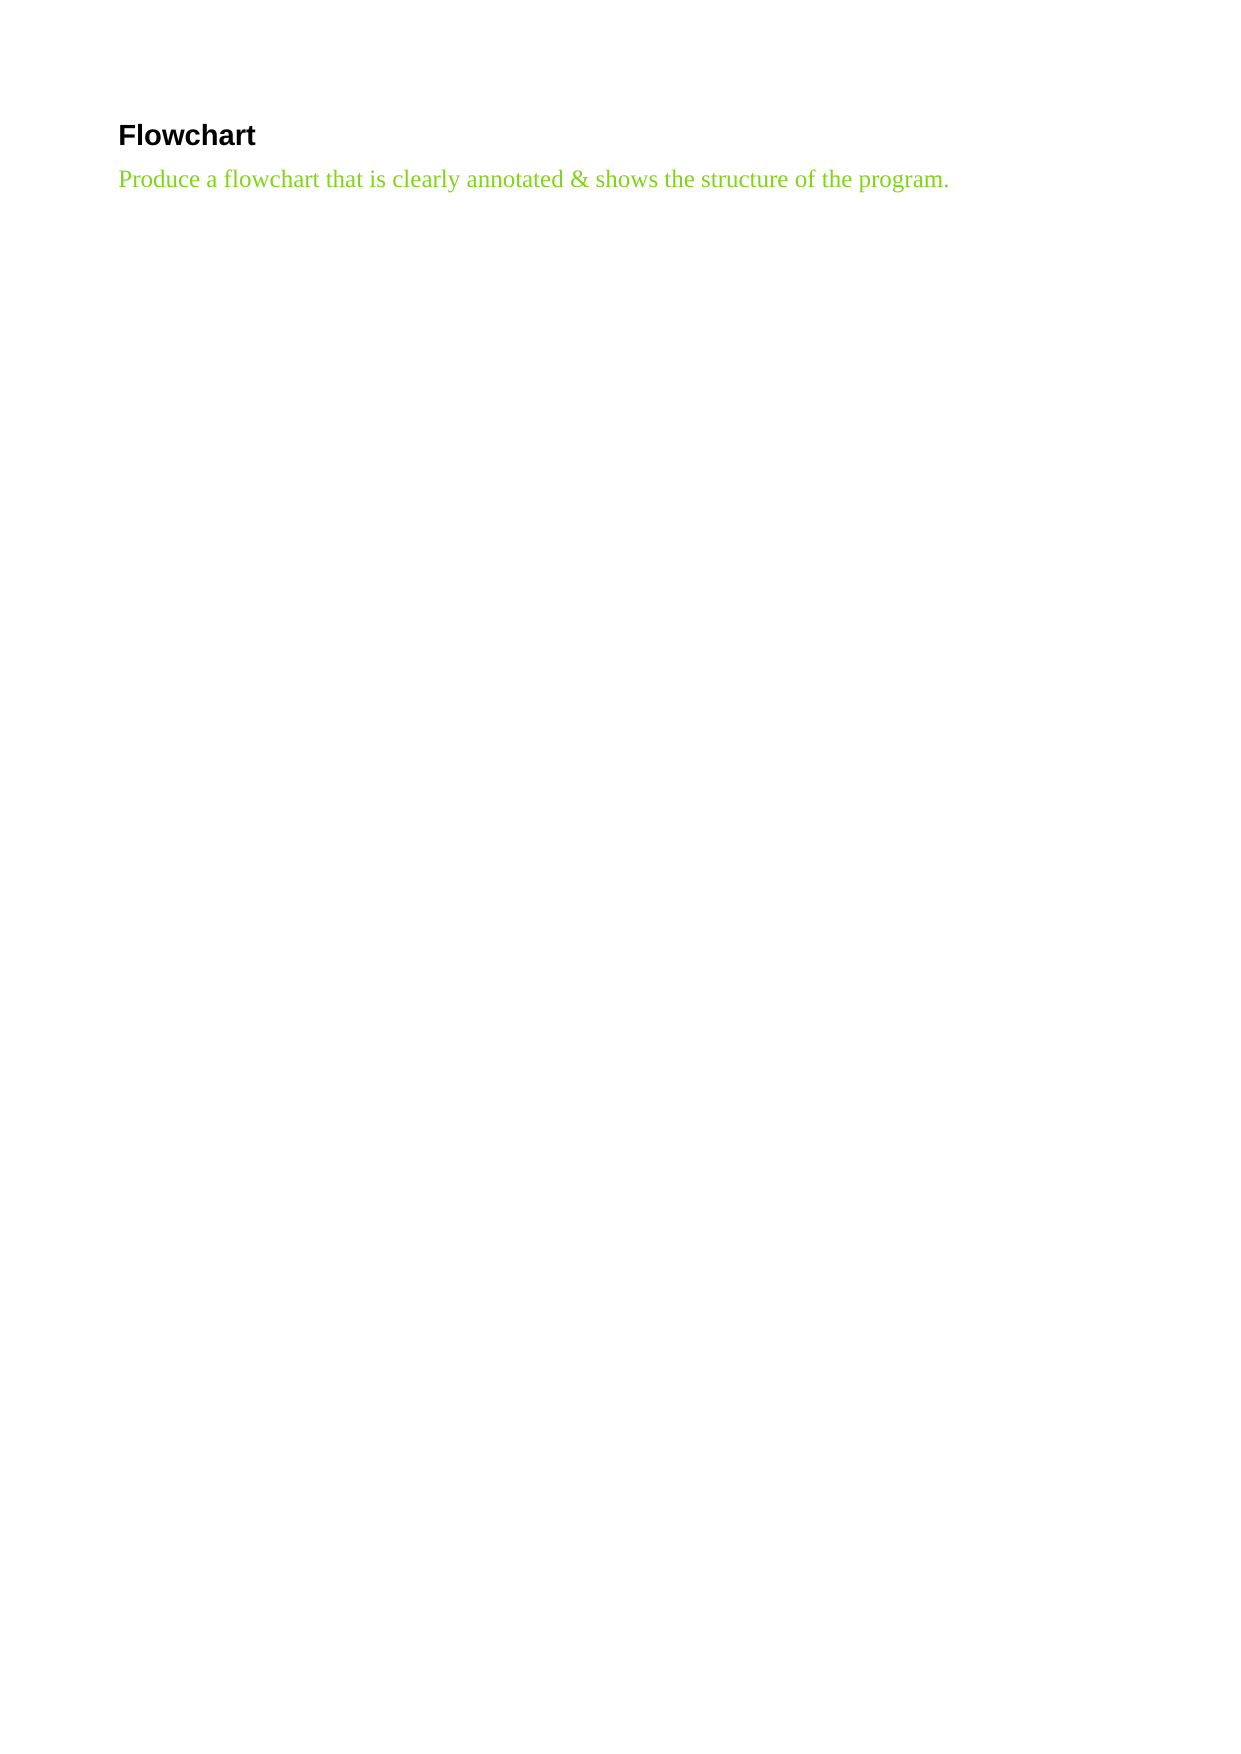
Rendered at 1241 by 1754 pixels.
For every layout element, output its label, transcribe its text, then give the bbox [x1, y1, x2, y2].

subtitle Flowchart [118, 118, 1122, 152]
text Produce a flowchart that is clearly annotated & shows the structure of the program. [118, 164, 1122, 193]
